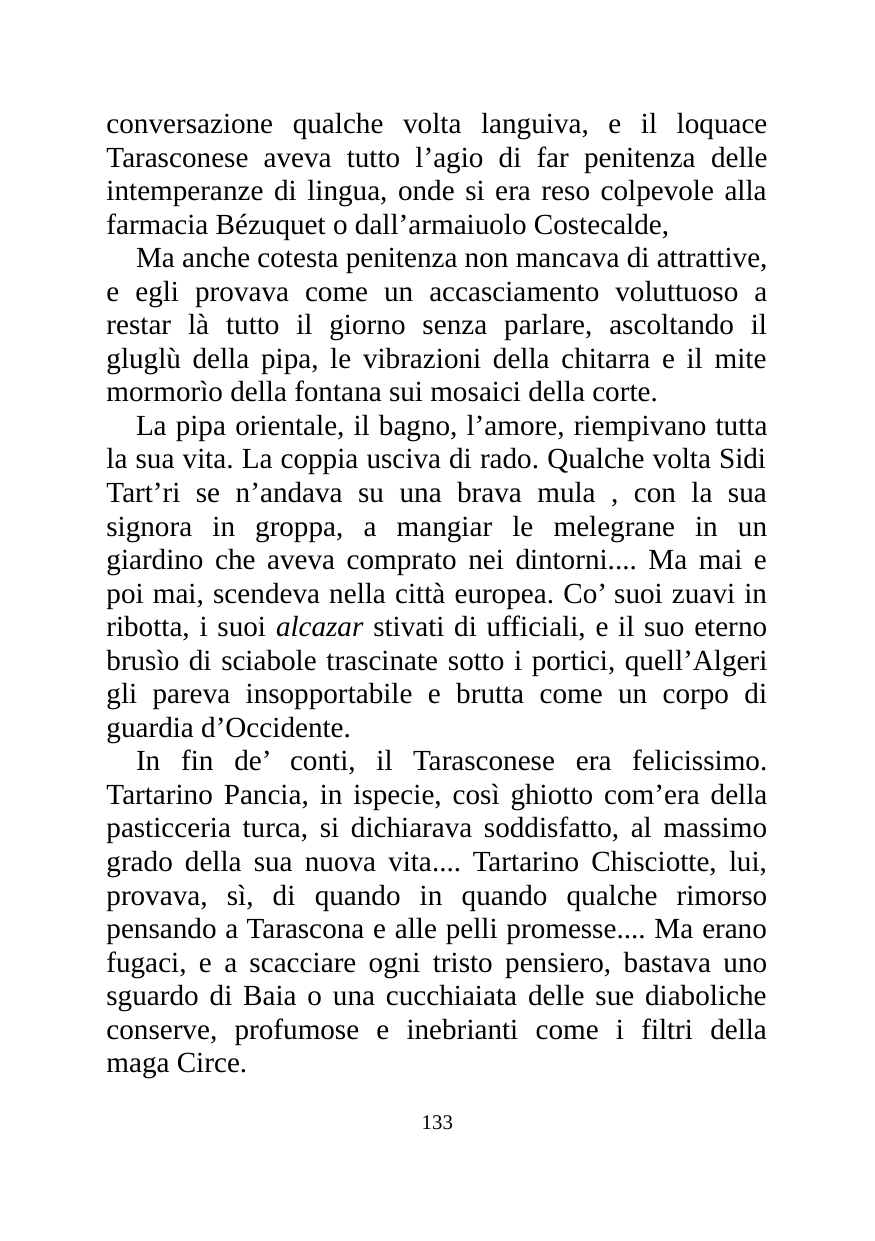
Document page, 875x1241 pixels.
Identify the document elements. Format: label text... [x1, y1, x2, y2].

text In fin de’ conti, il Tarasconese era felicissimo. Tartarino Pancia, in ispecie, così ghiotto com’era della pasticceria turca, si dichiarava soddisfatto, al massimo grado della sua nuova vita.... Tartarino Chisciotte, lui, provava, sì, di quando in quando qualche rimorso pensando a Tarascona e alle pelli promesse.... Ma erano fugaci, e a scacciare ogni tristo pensiero, bastava uno sguardo di Baia o una cucchiaiata delle sue diaboliche conserve, profumose e inebrianti come i filtri della maga Circe. [106, 743, 768, 1079]
text La pipa orientale, il bagno, l’amore, riempivano tutta la sua vita. La coppia usciva di rado. Qualche volta Sidi Tart’ri se n’andava su una brava mula , con la sua signora in groppa, a mangiar le melegrane in un giardino che aveva comprato nei dintorni.... Ma mai e poi mai, scendeva nella città europea. Co’ suoi zuavi in ribotta, i suoi alcazar stivati di ufficiali, e il suo eterno brusìo di sciabole trascinate sotto i portici, quell’Algeri gli pareva insopportabile e brutta come un corpo di guardia d’Occidente. [106, 408, 768, 743]
text Ma anche cotesta penitenza non mancava di attrattive, e egli provava come un accasciamento voluttuoso a restar là tutto il giorno senza parlare, ascoltando il gluglù della pipa, le vibrazioni della chitarra e il mite mormorìo della fontana sui mosaici della corte. [106, 240, 768, 408]
text conversazione qualche volta languiva, e il loquace Tarasconese aveva tutto l’agio di far penitenza delle intemperanze di lingua, onde si era reso colpevole alla farmacia Bézuquet o dall’armaiuolo Costecalde, [106, 106, 768, 240]
